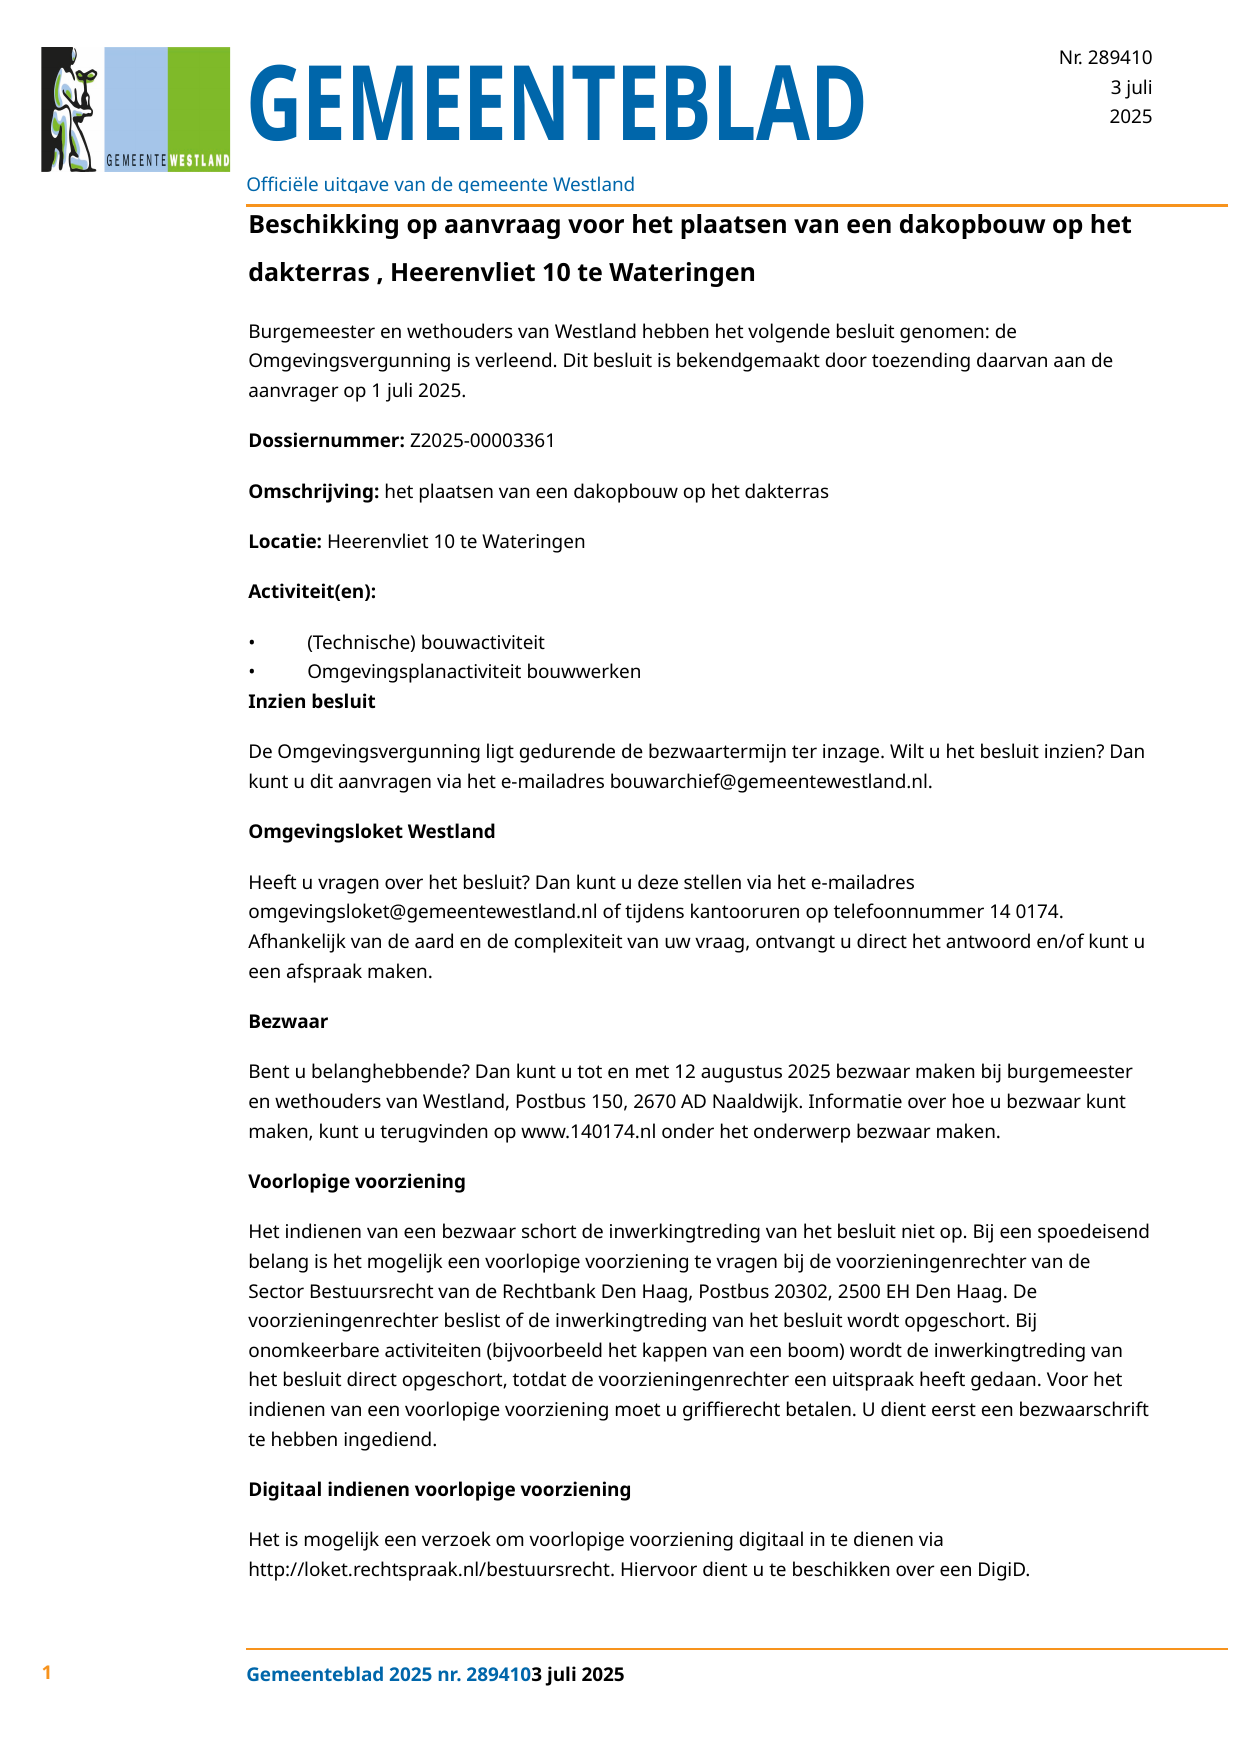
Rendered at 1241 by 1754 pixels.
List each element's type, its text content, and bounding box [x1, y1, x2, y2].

text Bent u belanghebbende? Dan kunt u tot en met 12 augustus 2025 bezwaar maken bij burgemeester en wethouders van Westland, Postbus 150, 2670 AD Naaldwijk. Informatie over hoe u bezwaar kunt maken, kunt u terugvinden op www.140174.nl onder het onderwerp bezwaar maken. [248, 1059, 1152, 1144]
list Omgevingsplanactiviteit bouwwerken [248, 659, 1152, 684]
list (Technische) bouwactiviteit [248, 629, 1152, 655]
text Beschikking op aanvraag voor het plaatsen van een dakopbouw op het dakterras , Heerenvliet 10 te Wateringen [248, 207, 1152, 288]
text Digitaal indienen voorlopige voorziening [248, 1476, 1152, 1502]
text Locatie: Heerenvliet 10 te Wateringen [248, 528, 1152, 554]
picture [41, 47, 231, 172]
text Omgevingsloket Westland [248, 819, 1152, 844]
text Heeft u vragen over het besluit? Dan kunt u deze stellen via het e-mailadres omgevingsloket@gemeentewestland.nl of tijdens kantooruren op telefoonnummer 14 0174. Afhankelijk van de aard en de complexiteit van uw vraag, ontvangt u direct het antwoord en/of kunt u een afspraak maken. [248, 869, 1152, 984]
text Het is mogelijk een verzoek om voorlopige voorziening digitaal in te dienen via http://loket.rechtspraak.nl/bestuursrecht. Hiervoor dient u te beschikken over een DigiD. [248, 1527, 1152, 1582]
text Burgemeester en wethouders van Westland hebben het volgende besluit genomen: de Omgevingsvergunning is verleend. Dit besluit is bekendgemaakt door toezending daarvan aan de aanvrager op 1 juli 2025. [248, 318, 1152, 403]
text De Omgevingsvergunning ligt gedurende de bezwaartermijn ter inzage. Wilt u het besluit inzien? Dan kunt u dit aanvragen via het e-mailadres bouwarchief@gemeentewestland.nl. [248, 739, 1152, 794]
text Omschrijving: het plaatsen van een dakopbouw op het dakterras [248, 478, 1152, 504]
text Voorlopige voorziening [248, 1168, 1152, 1194]
text Activiteit(en): [248, 579, 1152, 604]
text Het indienen van een bezwaar schort de inwerkingtreding van het besluit niet op. Bij een spoedeisend belang is het mogelijk een voorlopige voorziening te vragen bij de voorzieningenrechter van de Sector Bestuursrecht van de Rechtbank Den Haag, Postbus 20302, 2500 EH Den Haag. De voorzieningenrechter beslist of de inwerkingtreding van het besluit wordt opgeschort. Bij onomkeerbare activiteiten (bijvoorbeeld het kappen van een boom) wordt de inwerkingtreding van het besluit direct opgeschort, totdat de voorzieningenrechter een uitspraak heeft gedaan. Voor het indienen van een voorlopige voorziening moet u griffierecht betalen. U dient eerst een bezwaarschrift te hebben ingediend. [248, 1219, 1152, 1452]
text Inzien besluit [248, 688, 1152, 714]
text Bezwaar [248, 1008, 1152, 1034]
text Dossiernummer: Z2025-00003361 [248, 427, 1152, 453]
